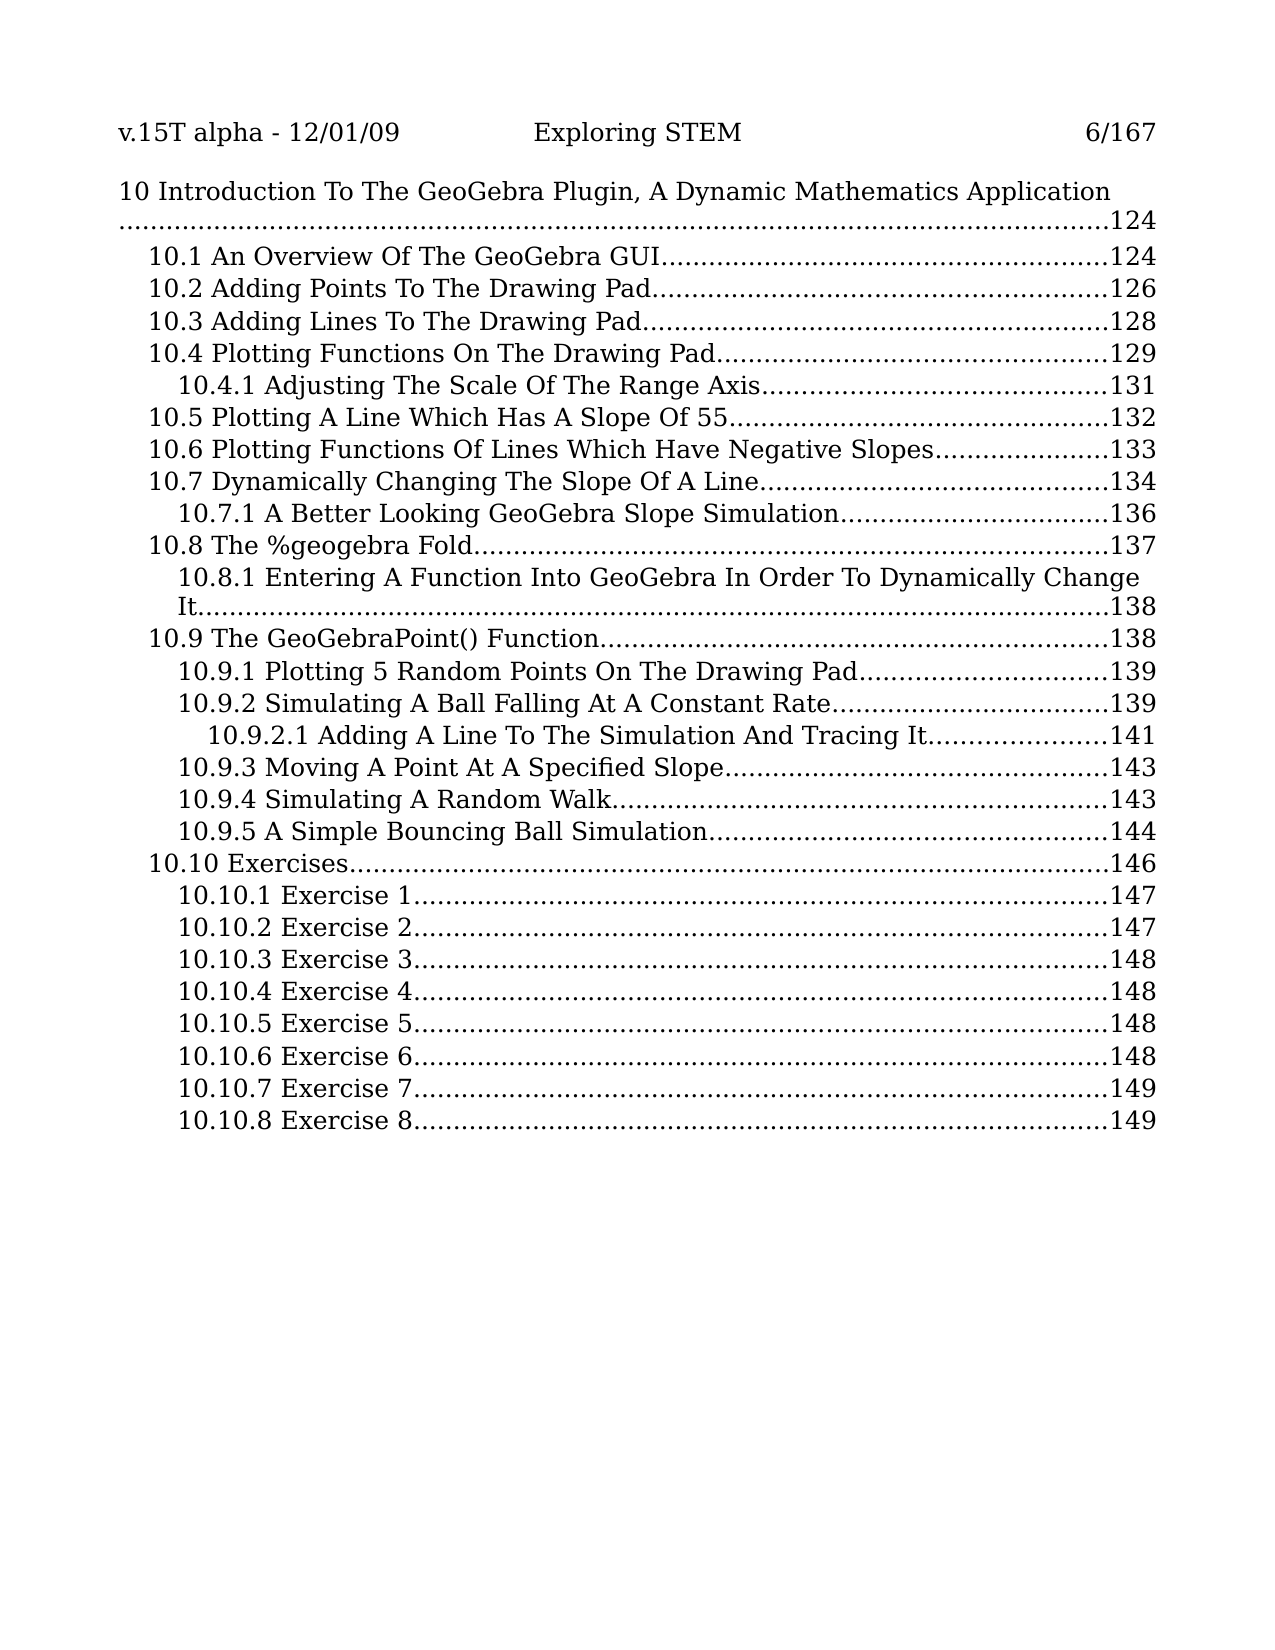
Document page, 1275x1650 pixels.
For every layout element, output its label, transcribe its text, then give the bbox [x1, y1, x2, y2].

text 10.9.5 A Simple Bouncing Ball Simulation 144 [177, 817, 1157, 846]
text 10.9.1 Plotting 5 Random Points On The Drawing Pad 139 [177, 657, 1157, 686]
text 10.10.8 Exercise 8 149 [177, 1106, 1157, 1135]
text 10.10.3 Exercise 3 148 [177, 946, 1157, 975]
text 10.10 Exercises 146 [148, 849, 1157, 878]
text 10.10.7 Exercise 7 149 [177, 1074, 1157, 1103]
text 10.5 Plotting A Line Which Has A Slope Of 55 132 [148, 403, 1157, 432]
text 10.3 Adding Lines To The Drawing Pad 128 [148, 307, 1157, 336]
text 10.9.4 Simulating A Random Walk 143 [177, 785, 1157, 814]
text 10.9.3 Moving A Point At A Specified Slope 143 [177, 753, 1157, 782]
text 10.10.2 Exercise 2 147 [177, 913, 1157, 943]
text 10.8.1 Entering A Function Into GeoGebra In Order To Dynamically Change It 138 [177, 563, 1157, 622]
text 10.9.2.1 Adding A Line To The Simulation And Tracing It 141 [207, 721, 1157, 750]
text 10.4.1 Adjusting The Scale Of The Range Axis 131 [177, 371, 1157, 400]
text 10.2 Adding Points To The Drawing Pad 126 [148, 275, 1157, 304]
text 10.9.2 Simulating A Ball Falling At A Constant Rate 139 [177, 689, 1157, 718]
text 10.6 Plotting Functions Of Lines Which Have Negative Slopes 133 [148, 435, 1157, 464]
text 10.1 An Overview Of The GeoGebra GUI 124 [148, 243, 1157, 272]
text 10.4 Plotting Functions On The Drawing Pad 129 [148, 339, 1157, 368]
text 10.10.1 Exercise 1 147 [177, 881, 1157, 911]
text 10.10.4 Exercise 4 148 [177, 978, 1157, 1007]
text 10.8 The %geogebra Fold 137 [148, 531, 1157, 561]
text 10.7.1 A Better Looking GeoGebra Slope Simulation 136 [177, 499, 1157, 528]
text 10.7 Dynamically Changing The Slope Of A Line 134 [148, 467, 1157, 496]
text 10.10.5 Exercise 5 148 [177, 1010, 1157, 1039]
text 10 Introduction To The GeoGebra Plugin, A Dynamic Mathematics Application 124 [118, 177, 1157, 235]
text 10.9 The GeoGebraPoint() Function 138 [148, 625, 1157, 654]
text 10.10.6 Exercise 6 148 [177, 1042, 1157, 1071]
